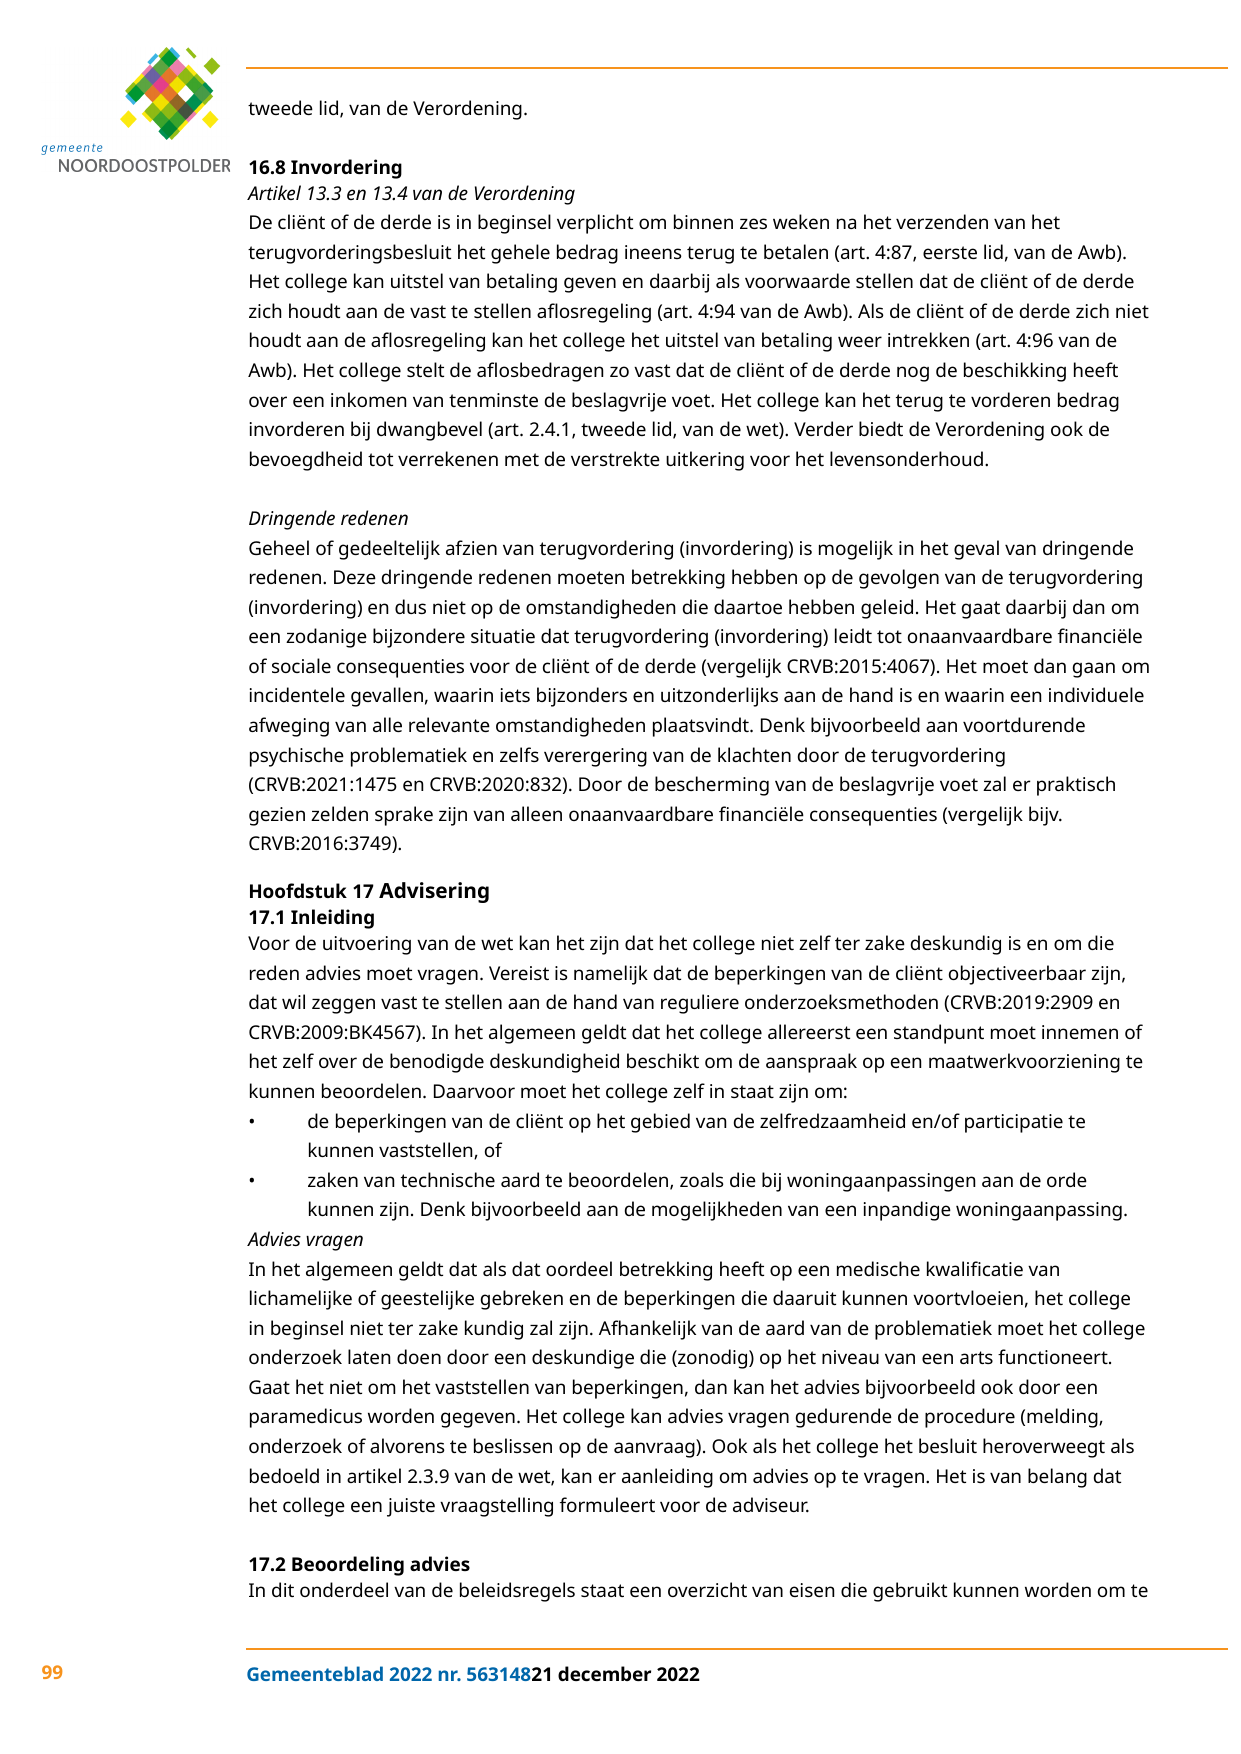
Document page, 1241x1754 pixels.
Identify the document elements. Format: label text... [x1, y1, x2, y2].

text In het algemeen geldt dat als dat oordeel betrekking heeft op een medische kwalificatie van lichamelijke of geestelijke gebreken en de beperkingen die daaruit kunnen voortvloeien, het college in beginsel niet ter zake kundig zal zijn. Afhankelijk van de aard van de problematiek moet het college onderzoek laten doen door een deskundige die (zonodig) op het niveau van een arts functioneert. Gaat het niet om het vaststellen van beperkingen, dan kan het advies bijvoorbeeld ook door een paramedicus worden gegeven. Het college kan advies vragen gedurende de procedure (melding, onderzoek of alvorens te beslissen op de aanvraag). Ook als het college het besluit heroverweegt als bedoeld in artikel 2.3.9 van de wet, kan er aanleiding om advies op te vragen. Het is van belang dat het college een juiste vraagstelling formuleert voor de adviseur. [248, 1256, 1152, 1518]
list zaken van technische aard te beoordelen, zoals die bij woningaanpassingen aan de orde kunnen zijn. Denk bijvoorbeeld aan de mogelijkheden van een inpandige woningaanpassing. [248, 1167, 1152, 1222]
list de beperkingen van de cliënt op het gebied van de zelfredzaamheid en/of participatie te kunnen vaststellen, of [248, 1108, 1152, 1163]
text In dit onderdeel van de beleidsregels staat een overzicht van eisen die gebruikt kunnen worden om te [248, 1577, 1152, 1603]
text 17.1 Inleiding [248, 904, 1152, 930]
text Voor de uitvoering van de wet kan het zijn dat het college niet zelf ter zake deskundig is en om die reden advies moet vragen. Vereist is namelijk dat de beperkingen van de cliënt objectiveerbaar zijn, dat wil zeggen vast te stellen aan de hand van reguliere onderzoeksmethoden (CRVB:2019:2909 en CRVB:2009:BK4567). In het algemeen geldt dat het college allereerst een standpunt moet innemen of het zelf over de benodigde deskundigheid beschikt om de aanspraak op een maatwerkvoorziening te kunnen beoordelen. Daarvoor moet het college zelf in staat zijn om: [248, 930, 1152, 1104]
text Advies vragen [248, 1226, 1152, 1252]
text Dringende redenen [248, 505, 1152, 531]
text De cliënt of de derde is in beginsel verplicht om binnen zes weken na het verzenden van het terugvorderingsbesluit het gehele bedrag ineens terug te betalen (art. 4:87, eerste lid, van de Awb). Het college kan uitstel van betaling geven en daarbij als voorwaarde stellen dat de cliënt of de derde zich houdt aan de vast te stellen aflosregeling (art. 4:94 van de Awb). Als de cliënt of de derde zich niet houdt aan de aflosregeling kan het college het uitstel van betaling weer intrekken (art. 4:96 van de Awb). Het college stelt de aflosbedragen zo vast dat de cliënt of de derde nog de beschikking heeft over een inkomen van tenminste de beslagvrije voet. Het college kan het terug te vorderen bedrag invorderen bij dwangbevel (art. 2.4.1, tweede lid, van de wet). Verder biedt de Verordening ook de bevoegdheid tot verrekenen met de verstrekte uitkering voor het levensonderhoud. [248, 209, 1152, 472]
text 16.8 Invordering [248, 154, 1152, 180]
text Geheel of gedeeltelijk afzien van terugvordering (invordering) is mogelijk in het geval van dringende redenen. Deze dringende redenen moeten betrekking hebben op de gevolgen van de terugvordering (invordering) en dus niet op de omstandigheden die daartoe hebben geleid. Het gaat daarbij dan om een zodanige bijzondere situatie dat terugvordering (invordering) leidt tot onaanvaardbare financiële of sociale consequenties voor de cliënt of de derde (vergelijk CRVB:2015:4067). Het moet dan gaan om incidentele gevallen, waarin iets bijzonders en uitzonderlijks aan de hand is en waarin een individuele afweging van alle relevante omstandigheden plaatsvindt. Denk bijvoorbeeld aan voortdurende psychische problematiek en zelfs verergering van de klachten door de terugvordering (CRVB:2021:1475 en CRVB:2020:832). Door de bescherming van de beslagvrije voet zal er praktisch gezien zelden sprake zijn van alleen onaanvaardbare financiële consequenties (vergelijk bijv. CRVB:2016:3749). [248, 535, 1152, 856]
text Artikel 13.3 en 13.4 van de Verordening [248, 180, 1152, 205]
text Hoofdstuk 17 Advisering [248, 876, 1152, 904]
text 17.2 Beoordeling advies [248, 1552, 1152, 1577]
picture [41, 47, 231, 172]
text tweede lid, van de Verordening. [248, 95, 1152, 121]
